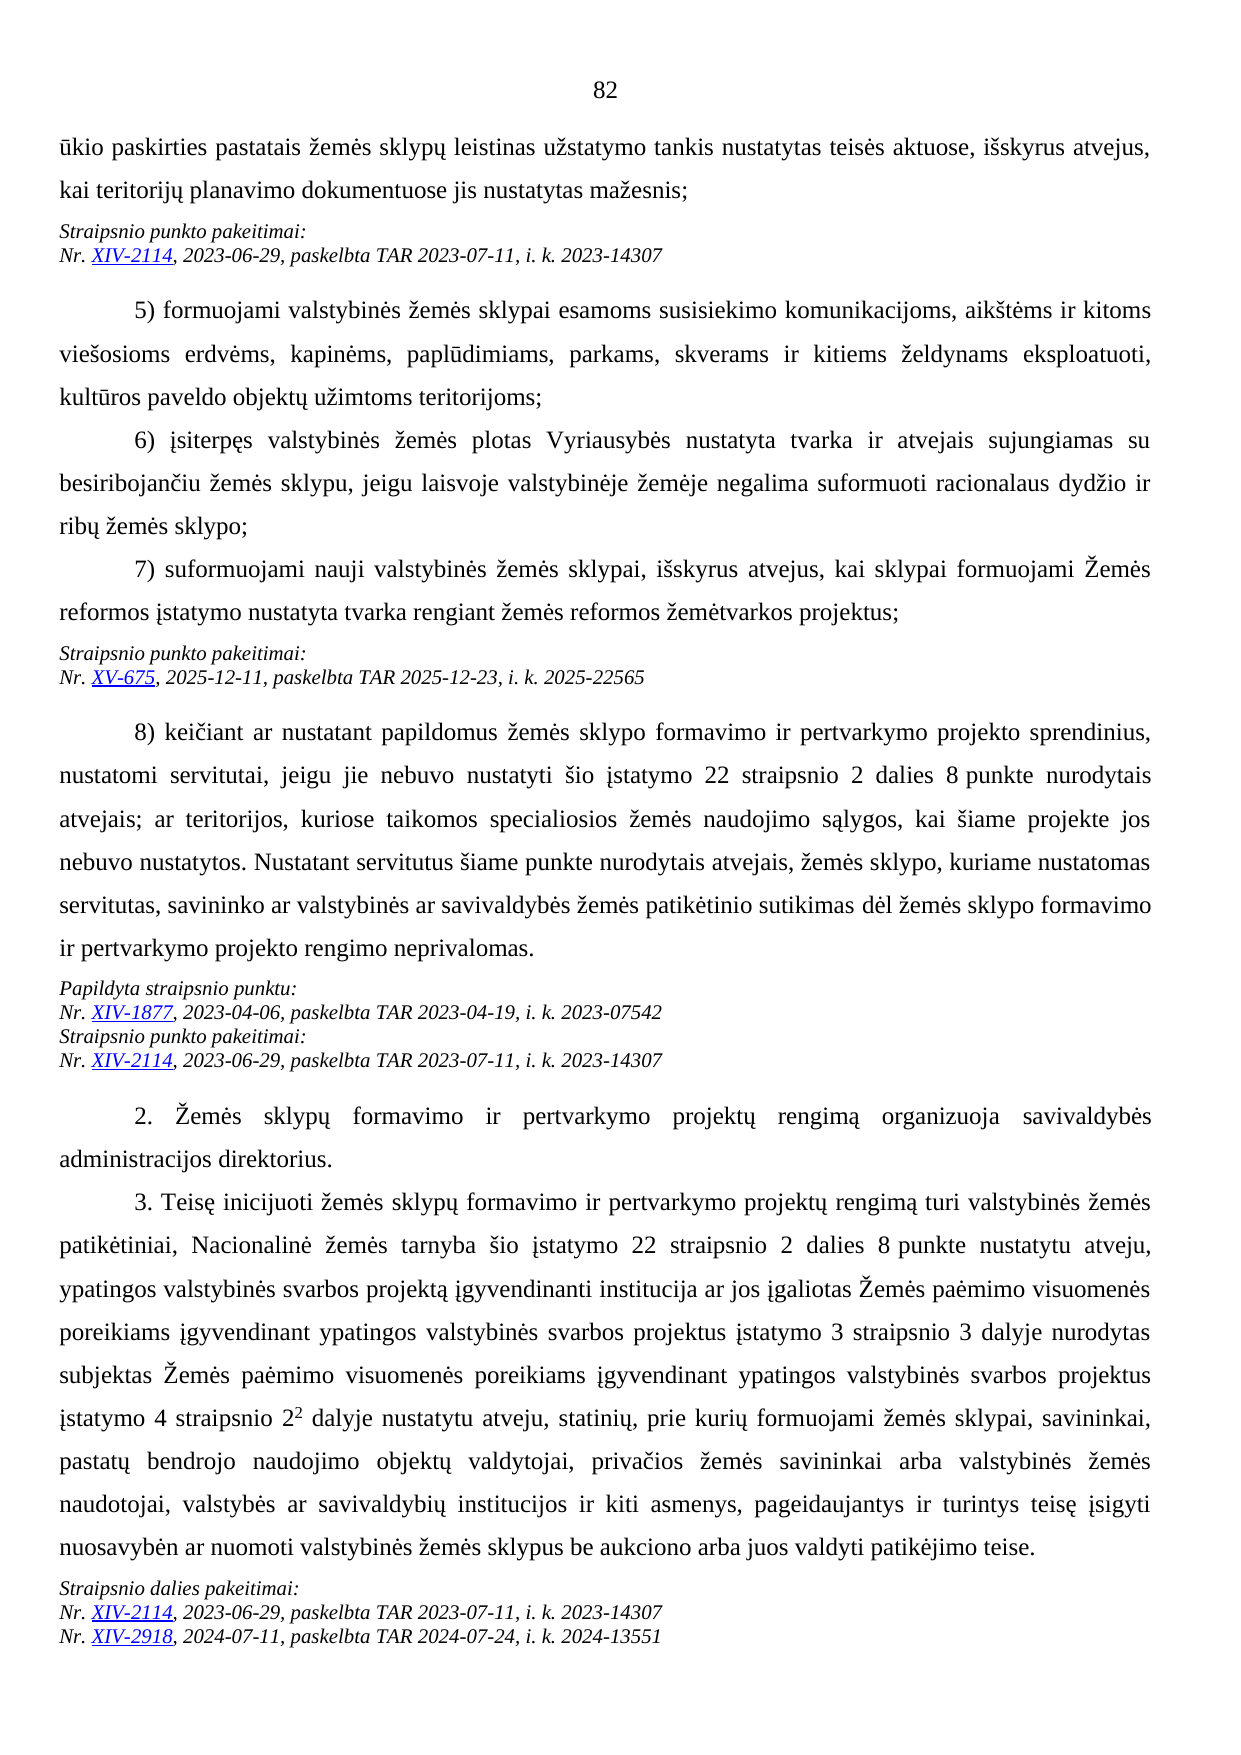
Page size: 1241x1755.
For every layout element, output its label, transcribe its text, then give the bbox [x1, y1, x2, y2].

text Nr. XIV-2114, 2023-06-29, paskelbta TAR 2023-07-11, i. k. 2023-14307 [59, 1048, 1152, 1072]
text Straipsnio punkto pakeitimai: [59, 219, 1152, 243]
text 8) keičiant ar nustatant papildomus žemės sklypo formavimo ir pertvarkymo projekto sprendinius, nustatomi servitutai, jeigu jie nebuvo nustatyti šio įstatymo 22 straipsnio 2 dalies 8 punkte nurodytais atvejais; ar teritorijos, kuriose taikomos specialiosios žemės naudojimo sąlygos, kai šiame projekte jos nebuvo nustatytos. Nustatant servitutus šiame punkte nurodytais atvejais, žemės sklypo, kuriame nustatomas servitutas, savininko ar valstybinės ar savivaldybės žemės patikėtinio sutikimas dėl žemės sklypo formavimo ir pertvarkymo projekto rengimo neprivalomas. [59, 717, 1152, 962]
text Nr. XV-675, 2025-12-11, paskelbta TAR 2025-12-23, i. k. 2025-22565 [59, 665, 1152, 689]
text Nr. XIV-1877, 2023-04-06, paskelbta TAR 2023-04-19, i. k. 2023-07542 [59, 1000, 1152, 1024]
text 5) formuojami valstybinės žemės sklypai esamoms susisiekimo komunikacijoms, aikštėms ir kitoms viešosioms erdvėms, kapinėms, paplūdimiams, parkams, skverams ir kitiems želdynams eksploatuoti, kultūros paveldo objektų užimtoms teritorijoms; [59, 296, 1152, 411]
text 7) suformuojami nauji valstybinės žemės sklypai, išskyrus atvejus, kai sklypai formuojami Žemės reformos įstatymo nustatyta tvarka rengiant žemės reformos žemėtvarkos projektus; [59, 554, 1152, 626]
text Straipsnio dalies pakeitimai: [59, 1576, 1152, 1600]
text 2. Žemės sklypų formavimo ir pertvarkymo projektų rengimą organizuoja savivaldybės administracijos direktorius. [59, 1101, 1152, 1173]
text Straipsnio punkto pakeitimai: [59, 1024, 1152, 1048]
text Straipsnio punkto pakeitimai: [59, 641, 1152, 665]
text Nr. XIV-2114, 2023-06-29, paskelbta TAR 2023-07-11, i. k. 2023-14307 [59, 1600, 1152, 1624]
text Papildyta straipsnio punktu: [59, 976, 1152, 1000]
text ūkio paskirties pastatais žemės sklypų leistinas užstatymo tankis nustatytas teisės aktuose, išskyrus atvejus, kai teritorijų planavimo dokumentuose jis nustatytas mažesnis; [59, 132, 1152, 204]
text Nr. XIV-2114, 2023-06-29, paskelbta TAR 2023-07-11, i. k. 2023-14307 [59, 243, 1152, 267]
text 6) įsiterpęs valstybinės žemės plotas Vyriausybės nustatyta tvarka ir atvejais sujungiamas su besiribojančiu žemės sklypu, jeigu laisvoje valstybinėje žemėje negalima suformuoti racionalaus dydžio ir ribų žemės sklypo; [59, 425, 1152, 540]
text Nr. XIV-2918, 2024-07-11, paskelbta TAR 2024-07-24, i. k. 2024-13551 [59, 1624, 1152, 1648]
text 3. Teisę inicijuoti žemės sklypų formavimo ir pertvarkymo projektų rengimą turi valstybinės žemės patikėtiniai, Nacionalinė žemės tarnyba šio įstatymo 22 straipsnio 2 dalies 8 punkte nustatytu atveju, ypatingos valstybinės svarbos projektą įgyvendinanti institucija ar jos įgaliotas Žemės paėmimo visuomenės poreikiams įgyvendinant ypatingos valstybinės svarbos projektus įstatymo 3 straipsnio 3 dalyje nurodytas subjektas Žemės paėmimo visuomenės poreikiams įgyvendinant ypatingos valstybinės svarbos projektus įstatymo 4 straipsnio 22 dalyje nustatytu atveju, statinių, prie kurių formuojami žemės sklypai, savininkai, pastatų bendrojo naudojimo objektų valdytojai, privačios žemės savininkai arba valstybinės žemės naudotojai, valstybės ar savivaldybių institucijos ir kiti asmenys, pageidaujantys ir turintys teisę įsigyti nuosavybėn ar nuomoti valstybinės žemės sklypus be aukciono arba juos valdyti patikėjimo teise. [59, 1187, 1152, 1561]
